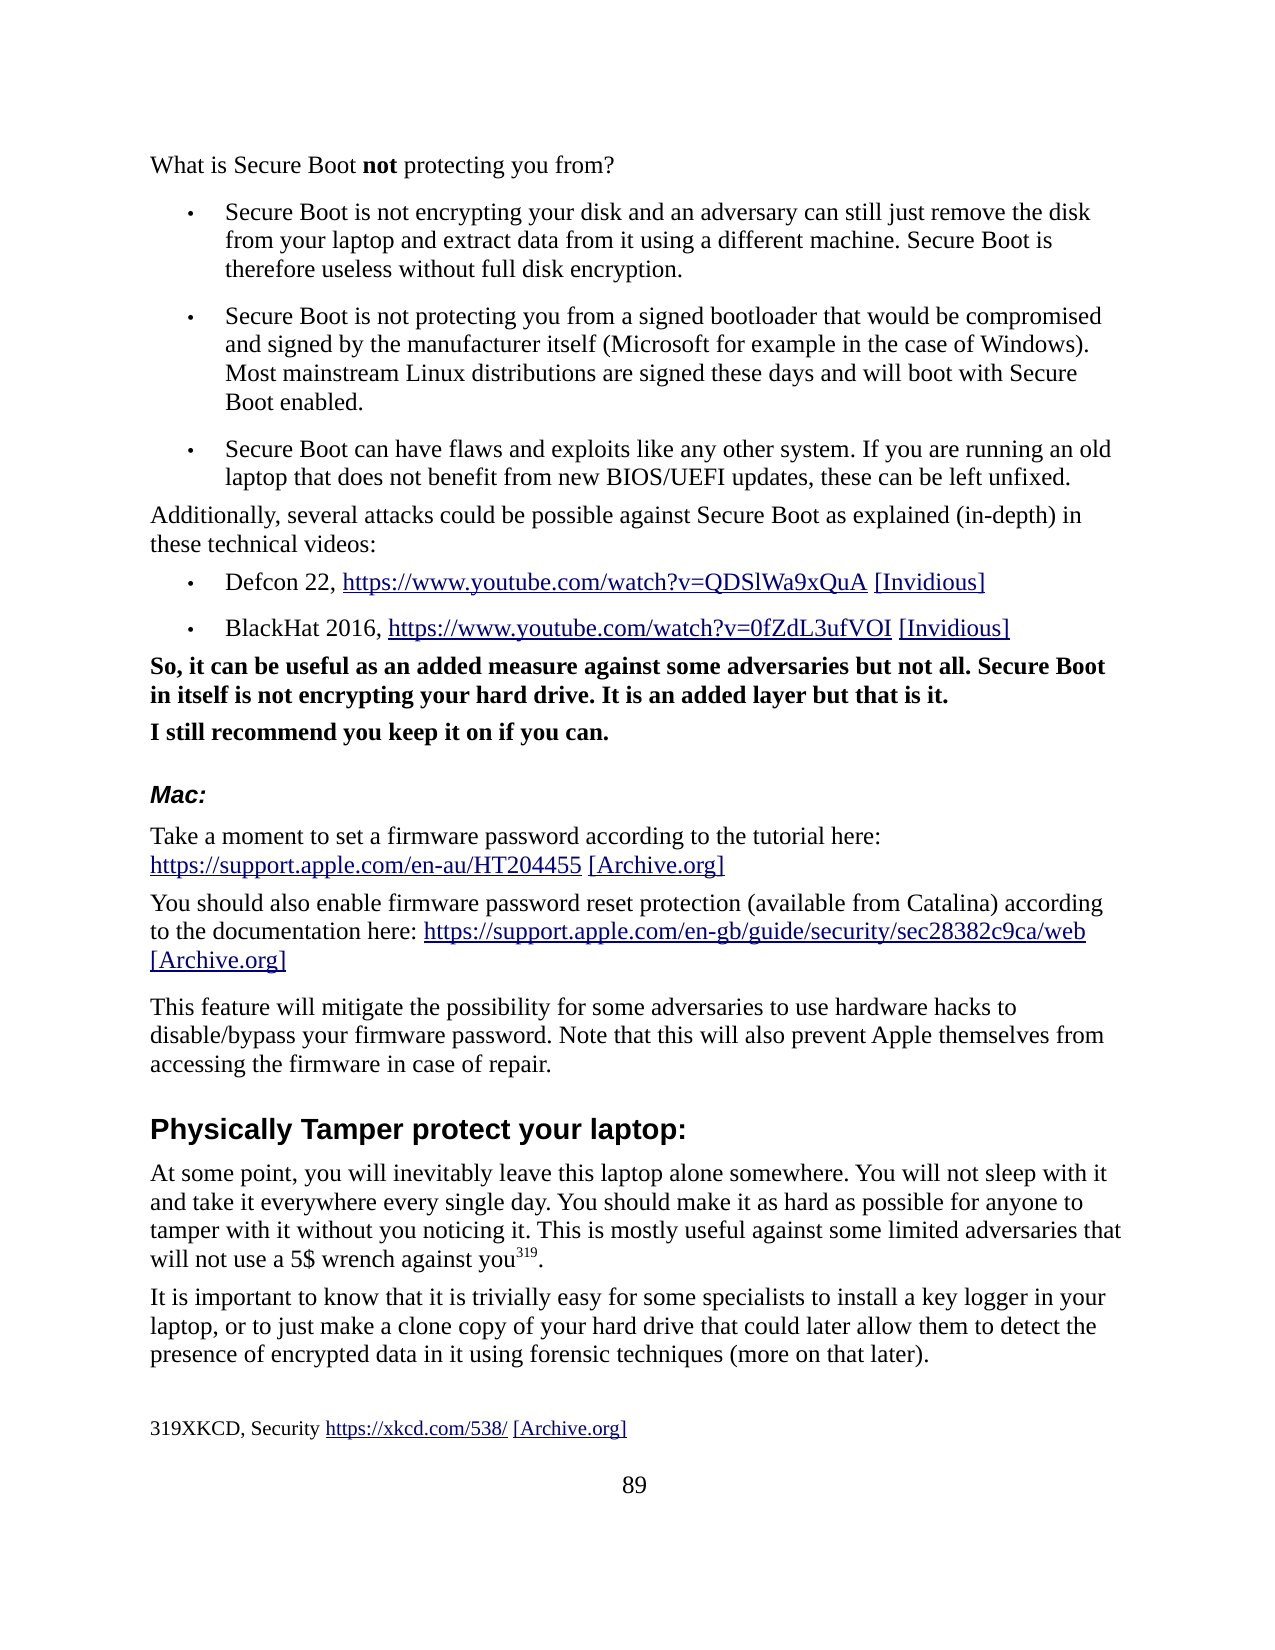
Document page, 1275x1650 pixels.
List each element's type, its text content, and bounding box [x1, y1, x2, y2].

list Defcon 22, https://www.youtube.com/watch?v=QDSlWa9xQuA [Invidious] [187, 567, 1125, 595]
subtitle Physically Tamper protect your laptop: [150, 1112, 1125, 1146]
text It is important to know that it is trivially easy for some specialists to install a key logger in your laptop, or to just make a clone copy of your hard drive that could later allow them to detect the presence of encrypted data in it using forensic techniques (more on that later). [150, 1282, 1125, 1368]
text Additionally, several attacks could be possible against Secure Boot as explained (in-depth) in these technical videos: [150, 500, 1125, 558]
text What is Secure Boot not protecting you from? [150, 150, 1125, 179]
text XKCD, Security https://xkcd.com/538/ [Archive.org] [150, 1416, 1125, 1440]
subtitle Mac: [150, 780, 1125, 809]
list Secure Boot can have flaws and exploits like any other system. If you are running an old laptop that does not benefit from new BIOS/UEFI updates, these can be left unfixed. [187, 434, 1125, 491]
text This feature will mitigate the possibility for some adversaries to use hardware hacks to disable/bypass your firmware password. Note that this will also prevent Apple themselves from accessing the firmware in case of repair. [150, 992, 1125, 1078]
list Secure Boot is not protecting you from a signed bootloader that would be compromised and signed by the manufacturer itself (Microsoft for example in the case of Windows). Most mainstream Linux distributions are signed these days and will boot with Secure Boot enabled. [187, 301, 1125, 416]
text Take a moment to set a firmware password according to the tutorial here: https://support.apple.com/en-au/HT204455 [Archive.org] [150, 821, 1125, 879]
list BlackHat 2016, https://www.youtube.com/watch?v=0fZdL3ufVOI [Invidious] [187, 613, 1125, 642]
text You should also enable firmware password reset protection (available from Catalina) according to the documentation here: https://support.apple.com/en-gb/guide/security/sec28382c9ca/web [Archive.org] [150, 888, 1125, 974]
text So, it can be useful as an added measure against some adversaries but not all. Secure Boot in itself is not encrypting your hard drive. It is an added layer but that is it. [150, 651, 1125, 708]
text At some point, you will inevitably leave this laptop alone somewhere. You will not sleep with it and take it everywhere every single day. You should make it as hard as possible for anyone to tamper with it without you noticing it. This is mostly useful against some limited adversaries that will not use a 5$ wrench against you. [150, 1158, 1125, 1273]
text I still recommend you keep it on if you can. [150, 717, 1125, 746]
list Secure Boot is not encrypting your disk and an adversary can still just remove the disk from your laptop and extract data from it using a different machine. Secure Boot is therefore useless without full disk encryption. [187, 197, 1125, 283]
